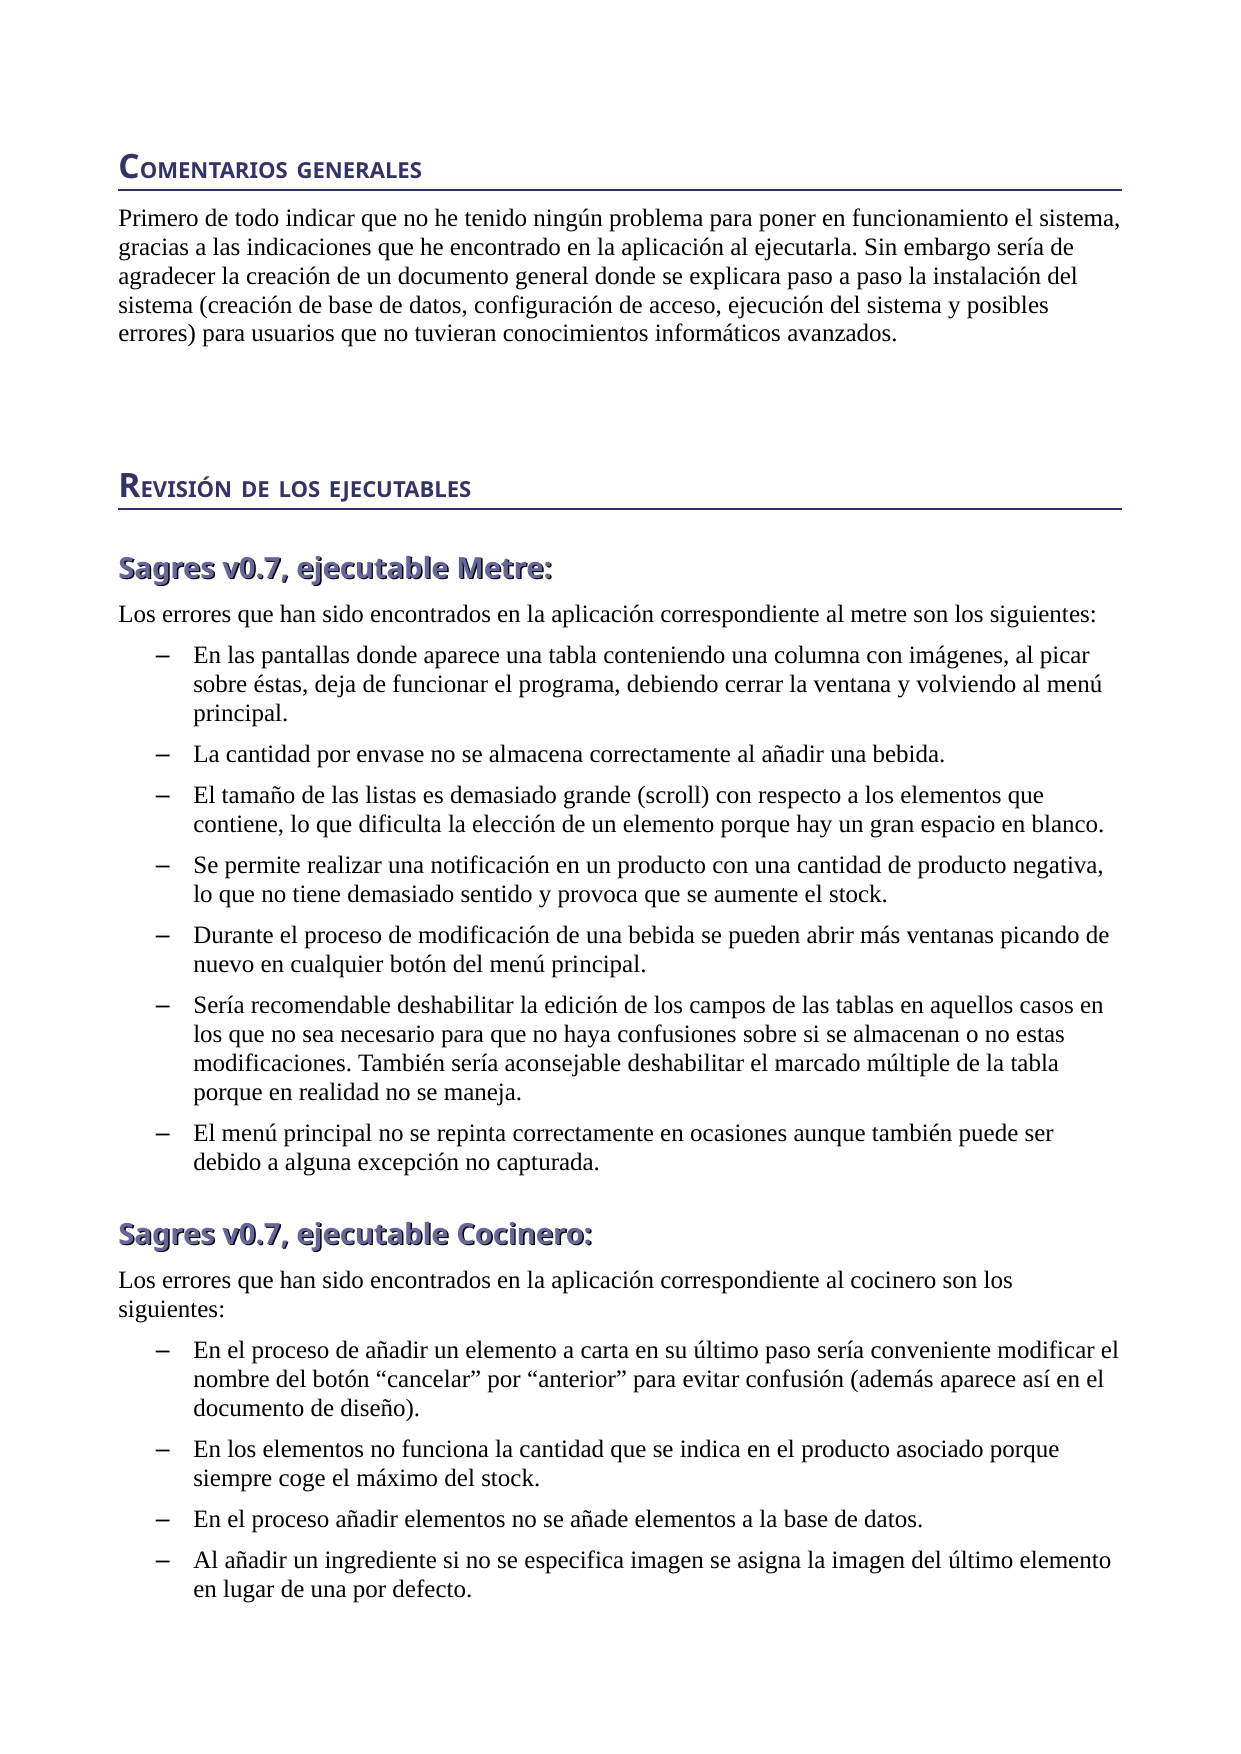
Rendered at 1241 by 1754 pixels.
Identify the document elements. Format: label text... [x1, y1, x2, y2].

subtitle Comentarios generales [118, 143, 1122, 189]
list Se permite realizar una notificación en un producto con una cantidad de producto negativa, lo que no tiene demasiado sentido y provoca que se aumente el stock. [156, 851, 1122, 908]
list En los elementos no funciona la cantidad que se indica en el producto asociado porque siempre coge el máximo del stock. [156, 1434, 1122, 1492]
list Durante el proceso de modificación de una bebida se pueden abrir más ventanas picando de nuevo en cualquier botón del menú principal. [156, 921, 1122, 978]
subtitle Sagres v0.7, ejecutable Cocinero: [118, 1213, 1122, 1253]
list En el proceso añadir elementos no se añade elementos a la base de datos. [156, 1504, 1122, 1533]
list Al añadir un ingrediente si no se especifica imagen se asigna la imagen del último elemento en lugar de una por defecto. [156, 1545, 1122, 1603]
subtitle Sagres v0.7, ejecutable Metre: [118, 547, 1122, 587]
list La cantidad por envase no se almacena correctamente al añadir una bebida. [156, 739, 1122, 768]
list El menú principal no se repinta correctamente en ocasiones aunque también puede ser debido a alguna excepción no capturada. [156, 1118, 1122, 1176]
list En el proceso de añadir un elemento a carta en su último paso sería conveniente modificar el nombre del botón “cancelar” por “anterior” para evitar confusión (además aparece así en el documento de diseño). [156, 1335, 1122, 1422]
text Primero de todo indicar que no he tenido ningún problema para poner en funcionamiento el sistema, gracias a las indicaciones que he encontrado en la aplicación al ejecutarla. Sin embargo sería de agradecer la creación de un documento general donde se explicara paso a paso la instalación del sistema (creación de base de datos, configuración de acceso, ejecución del sistema y posibles errores) para usuarios que no tuvieran conocimientos informáticos avanzados. [118, 203, 1122, 347]
list En las pantallas donde aparece una tabla conteniendo una columna con imágenes, al picar sobre éstas, deja de funcionar el programa, debiendo cerrar la ventana y volviendo al menú principal. [156, 641, 1122, 727]
list El tamaño de las listas es demasiado grande (scroll) con respecto a los elementos que contiene, lo que dificulta la elección de un elemento porque hay un gran espacio en blanco. [156, 781, 1122, 838]
text Los errores que han sido encontrados en la aplicación correspondiente al metre son los siguientes: [118, 599, 1122, 628]
subtitle Revisión de los ejecutables [118, 462, 1122, 508]
list Sería recomendable deshabilitar la edición de los campos de las tablas en aquellos casos en los que no sea necesario para que no haya confusiones sobre si se almacenan o no estas modificaciones. También sería aconsejable deshabilitar el marcado múltiple de la tabla porque en realidad no se maneja. [156, 991, 1122, 1106]
text Los errores que han sido encontrados en la aplicación correspondiente al cocinero son los siguientes: [118, 1265, 1122, 1323]
